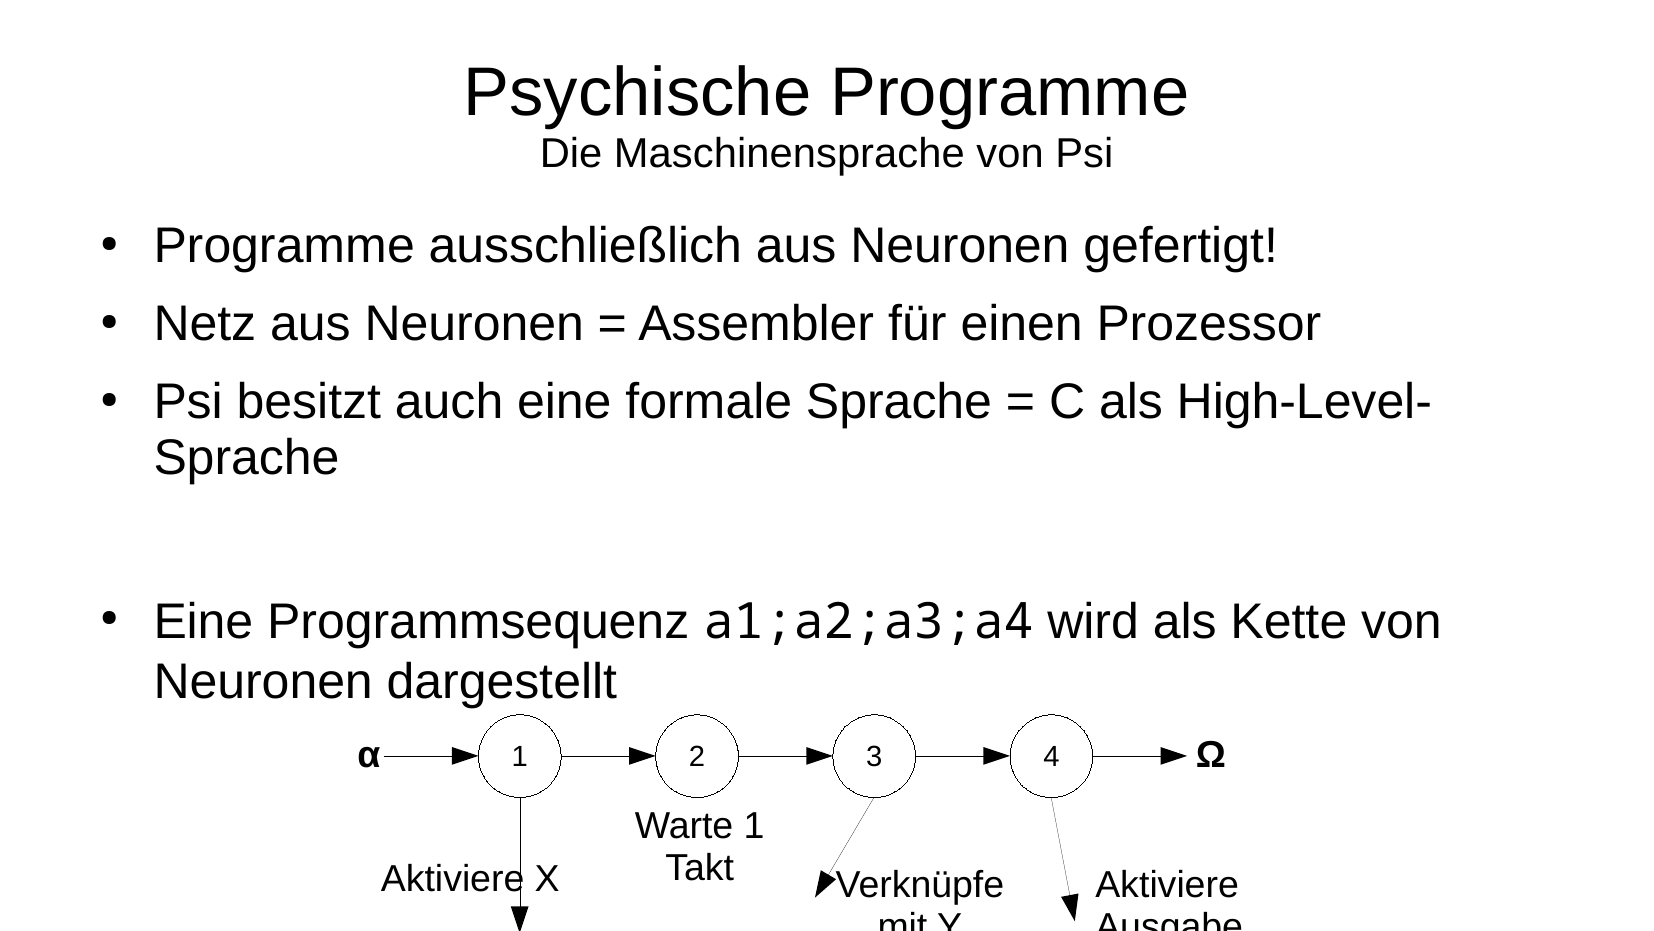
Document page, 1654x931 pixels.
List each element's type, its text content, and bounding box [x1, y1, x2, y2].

text_box Ω [1181, 726, 1241, 784]
text_box Aktiviere Ausgabe [1080, 856, 1258, 931]
text_box α [342, 726, 396, 784]
text_box 4 [1010, 714, 1093, 798]
text_box Aktiviere X [366, 850, 575, 908]
list Programme ausschließlich aus Neuronen gefertigt! Netz aus Neuronen = Assembler für einen Prozessor Psi besitzt auch eine formale Sprache = C als High-Level-Sprache Eine Programmsequenz a1;a2;a3;a4 wird als Kette von Neuronen dargestellt [82, 217, 1571, 758]
text_box Warte 1 Takt [620, 797, 780, 897]
text_box 1 [478, 714, 562, 798]
title Psychische Programme Die Maschinensprache von Psi [82, 37, 1571, 193]
text_box 2 [655, 714, 739, 797]
text_box Verknüpfe mit Y [820, 856, 1019, 931]
text_box 3 [832, 714, 916, 798]
